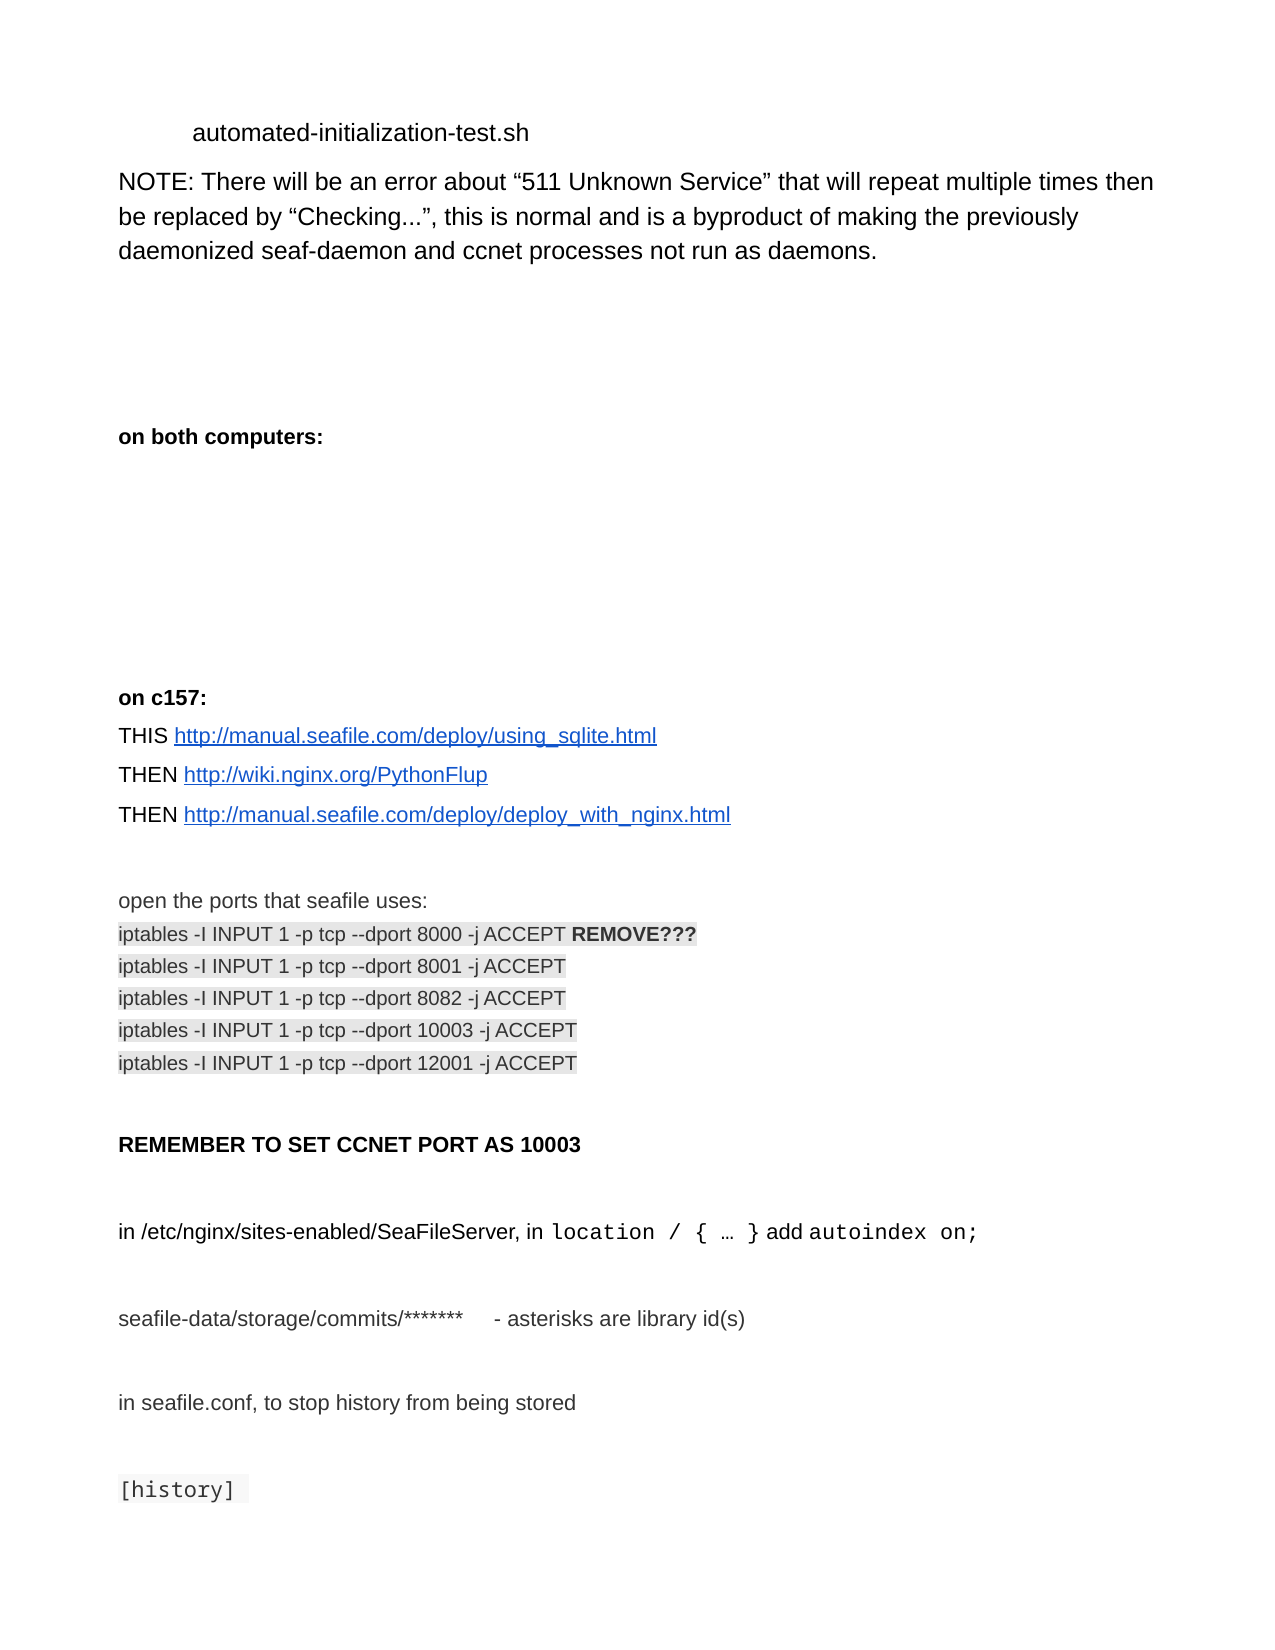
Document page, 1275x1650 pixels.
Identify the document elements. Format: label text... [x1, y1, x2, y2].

text THEN http://manual.seafile.com/deploy/deploy_with_nginx.html [118, 799, 1157, 828]
text automated-initialization-test.sh [118, 118, 1157, 147]
text THEN http://wiki.nginx.org/PythonFlup [118, 759, 1157, 788]
text open the ports that seafile uses: [118, 887, 1157, 913]
text on both computers: [118, 424, 1157, 449]
text iptables -I INPUT 1 -p tcp --dport 10003 -j ACCEPT [118, 1019, 1157, 1042]
text iptables -I INPUT 1 -p tcp --dport 8082 -j ACCEPT [118, 987, 1157, 1010]
text in seafile.conf, to stop history from being stored [118, 1390, 1157, 1415]
text NOTE: There will be an error about “511 Unknown Service” that will repeat multiple times then be replaced by “Checking...”, this is normal and is a byproduct of making the previously daemonized seaf-daemon and ccnet processes not run as daemons. [118, 167, 1157, 265]
text REMEMBER TO SET CCNET PORT AS 10003 [118, 1132, 1157, 1157]
text iptables -I INPUT 1 -p tcp --dport 8000 -j ACCEPT REMOVE??? [118, 922, 1157, 946]
text in /etc/nginx/sites-enabled/SeaFileServer, in location / { … } add autoindex on; [118, 1216, 1157, 1246]
text [history] [118, 1474, 1157, 1503]
text on c157: [118, 685, 1157, 710]
text iptables -I INPUT 1 -p tcp --dport 12001 -j ACCEPT [118, 1051, 1157, 1074]
text seafile-data/storage/commits/******* - asterisks are library id(s) [118, 1306, 1157, 1331]
text THIS http://manual.seafile.com/deploy/using_sqlite.html [118, 720, 1157, 748]
text iptables -I INPUT 1 -p tcp --dport 8001 -j ACCEPT [118, 954, 1157, 978]
